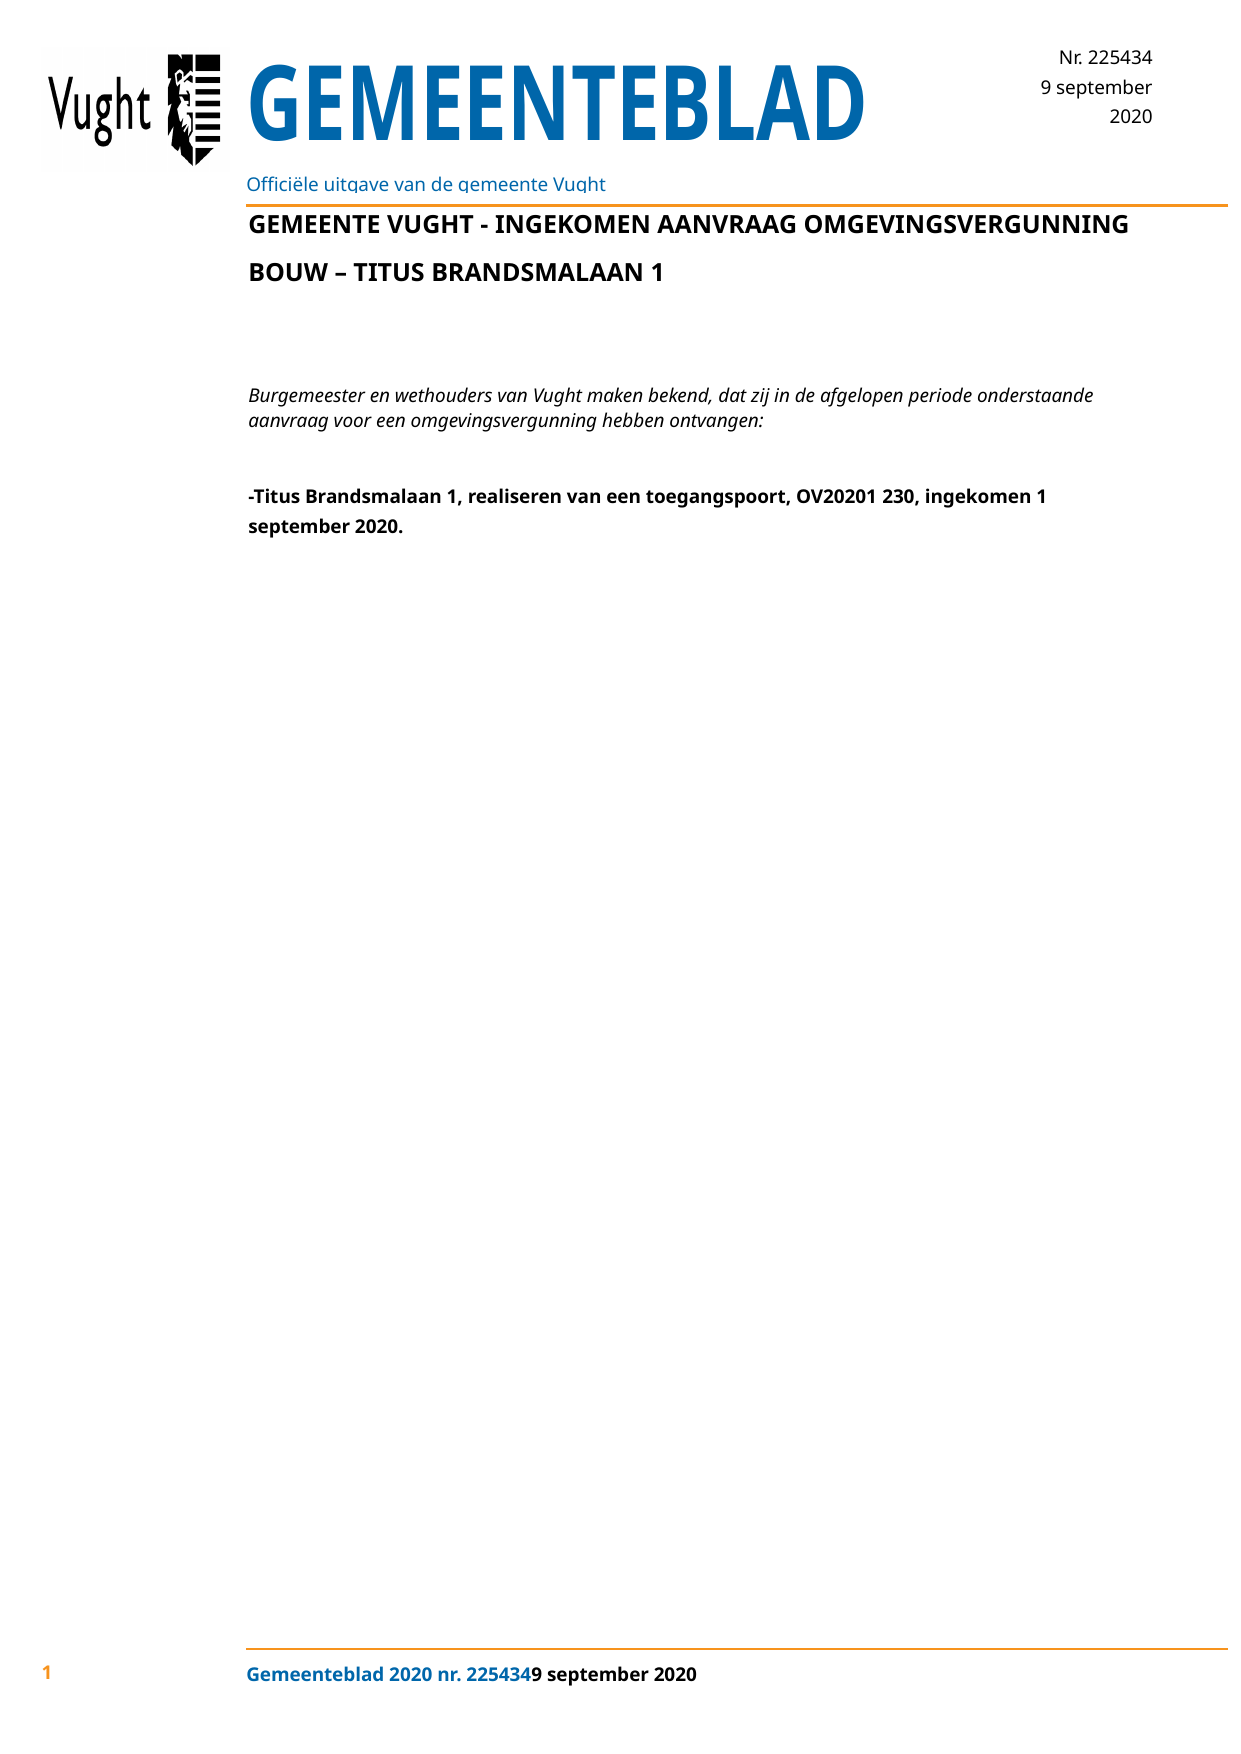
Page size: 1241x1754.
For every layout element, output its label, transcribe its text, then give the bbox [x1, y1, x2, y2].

text GEMEENTE VUGHT - INGEKOMEN AANVRAAG OMGEVINGSVERGUNNING BOUW – TITUS BRANDSMALAAN 1 [248, 207, 1152, 288]
text -Titus Brandsmalaan 1, realiseren van een toegangspoort, OV20201 230, ingekomen 1 september 2020. [248, 484, 1152, 539]
picture [41, 47, 231, 172]
text Burgemeester en wethouders van Vught maken bekend, dat zij in de afgelopen periode onderstaande aanvraag voor een omgevingsvergunning hebben ontvangen: [248, 382, 1152, 433]
